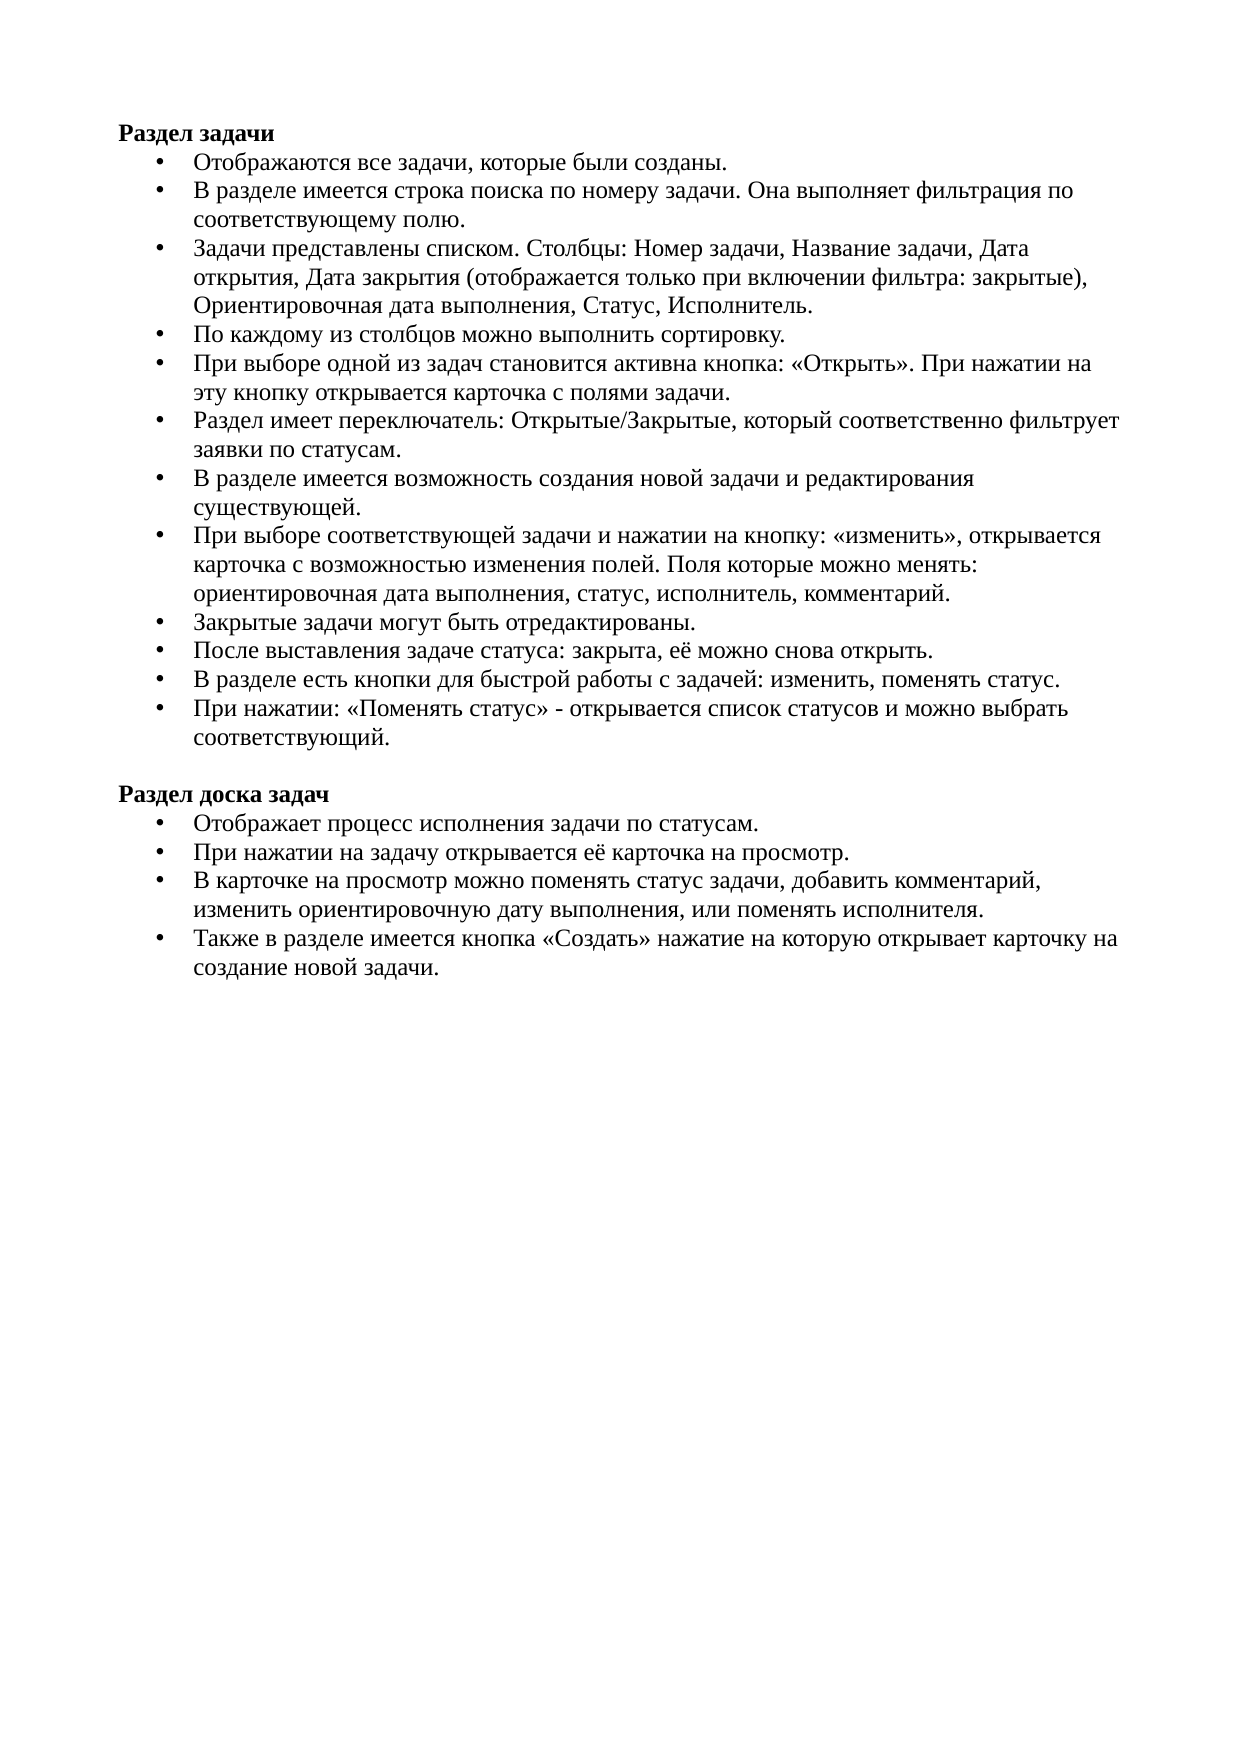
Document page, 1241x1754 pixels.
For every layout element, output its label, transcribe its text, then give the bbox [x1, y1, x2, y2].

list В разделе имеется возможность создания новой задачи и редактирования существующей. [156, 463, 1122, 521]
list В карточке на просмотр можно поменять статус задачи, добавить комментарий, изменить ориентировочную дату выполнения, или поменять исполнителя. [156, 866, 1122, 923]
list При выборе одной из задач становится активна кнопка: «Открыть». При нажатии на эту кнопку открывается карточка с полями задачи. [156, 348, 1122, 406]
list При выборе соответствующей задачи и нажатии на кнопку: «изменить», открывается карточка с возможностью изменения полей. Поля которые можно менять: ориентировочная дата выполнения, статус, исполнитель, комментарий. [156, 521, 1122, 607]
list В разделе есть кнопки для быстрой работы с задачей: изменить, поменять статус. [156, 664, 1122, 693]
list При нажатии на задачу открывается её карточка на просмотр. [156, 837, 1122, 866]
list Закрытые задачи могут быть отредактированы. [156, 607, 1122, 636]
list Раздел имеет переключатель: Открытые/Закрытые, который соответственно фильтрует заявки по статусам. [156, 406, 1122, 463]
list В разделе имеется строка поиска по номеру задачи. Она выполняет фильтрация по соответствующему полю. [156, 176, 1122, 233]
list Также в разделе имеется кнопка «Создать» нажатие на которую открывает карточку на создание новой задачи. [156, 923, 1122, 981]
list При нажатии: «Поменять статус» - открывается список статусов и можно выбрать соответствующий. [156, 693, 1122, 751]
text Раздел доска задач [118, 779, 1122, 808]
list Отображаются все задачи, которые были созданы. [156, 147, 1122, 176]
list Задачи представлены списком. Столбцы: Номер задачи, Название задачи, Дата открытия, Дата закрытия (отображается только при включении фильтра: закрытые), Ориентировочная дата выполнения, Статус, Исполнитель. [156, 233, 1122, 319]
list По каждому из столбцов можно выполнить сортировку. [156, 319, 1122, 348]
list После выставления задаче статуса: закрыта, её можно снова открыть. [156, 636, 1122, 664]
text Раздел задачи [118, 118, 1122, 147]
list Отображает процесс исполнения задачи по статусам. [156, 808, 1122, 837]
